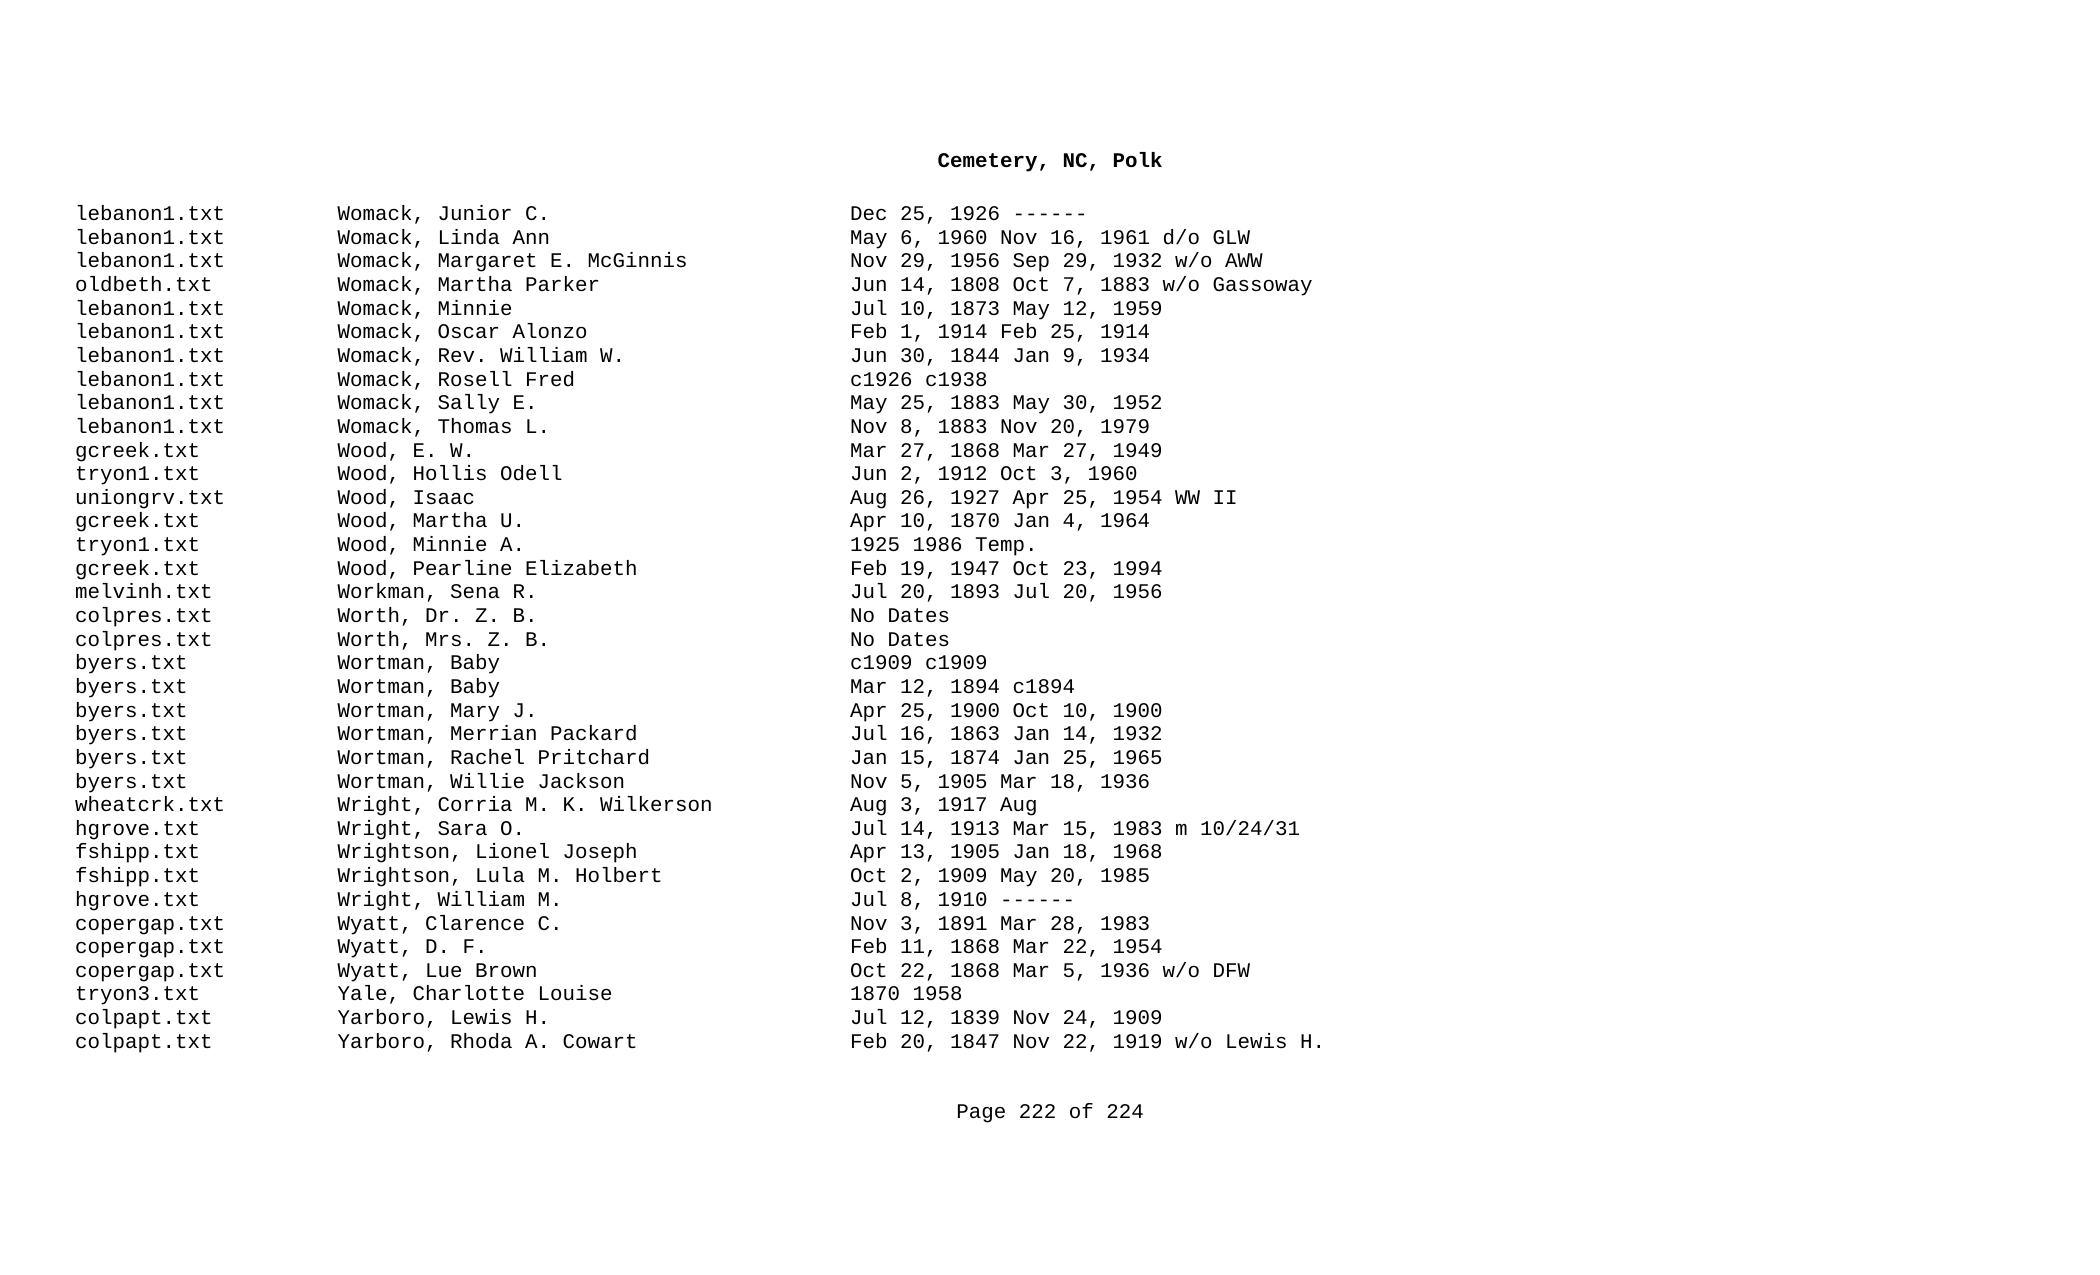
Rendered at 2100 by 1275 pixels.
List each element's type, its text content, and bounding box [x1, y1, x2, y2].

text lebanon1.txt Womack, Junior C. Dec 25, 1926 ------ [75, 203, 2025, 227]
text melvinh.txt Workman, Sena R. Jul 20, 1893 Jul 20, 1956 [75, 581, 2025, 605]
text gcreek.txt Wood, E. W. Mar 27, 1868 Mar 27, 1949 [75, 439, 2025, 463]
text byers.txt Wortman, Baby Mar 12, 1894 c1894 [75, 676, 2025, 700]
text byers.txt Wortman, Merrian Packard Jul 16, 1863 Jan 14, 1932 [75, 723, 2025, 747]
text copergap.txt Wyatt, Lue Brown Oct 22, 1868 Mar 5, 1936 w/o DFW [75, 960, 2025, 983]
text lebanon1.txt Womack, Minnie Jul 10, 1873 May 12, 1959 [75, 298, 2025, 321]
text hgrove.txt Wright, Sara O. Jul 14, 1913 Mar 15, 1983 m 10/24/31 [75, 818, 2025, 842]
text lebanon1.txt Womack, Linda Ann May 6, 1960 Nov 16, 1961 d/o GLW [75, 227, 2025, 250]
text lebanon1.txt Womack, Sally E. May 25, 1883 May 30, 1952 [75, 392, 2025, 416]
text oldbeth.txt Womack, Martha Parker Jun 14, 1808 Oct 7, 1883 w/o Gassoway [75, 274, 2025, 298]
text tryon1.txt Wood, Minnie A. 1925 1986 Temp. [75, 534, 2025, 558]
text lebanon1.txt Womack, Thomas L. Nov 8, 1883 Nov 20, 1979 [75, 416, 2025, 439]
text colpres.txt Worth, Dr. Z. B. No Dates [75, 605, 2025, 629]
text colpapt.txt Yarboro, Lewis H. Jul 12, 1839 Nov 24, 1909 [75, 1007, 2025, 1031]
text lebanon1.txt Womack, Margaret E. McGinnis Nov 29, 1956 Sep 29, 1932 w/o AWW [75, 250, 2025, 274]
text fshipp.txt Wrightson, Lionel Joseph Apr 13, 1905 Jan 18, 1968 [75, 842, 2025, 865]
text lebanon1.txt Womack, Rev. William W. Jun 30, 1844 Jan 9, 1934 [75, 345, 2025, 369]
text gcreek.txt Wood, Pearline Elizabeth Feb 19, 1947 Oct 23, 1994 [75, 558, 2025, 581]
text byers.txt Wortman, Willie Jackson Nov 5, 1905 Mar 18, 1936 [75, 771, 2025, 794]
text fshipp.txt Wrightson, Lula M. Holbert Oct 2, 1909 May 20, 1985 [75, 865, 2025, 889]
text uniongrv.txt Wood, Isaac Aug 26, 1927 Apr 25, 1954 WW II [75, 487, 2025, 511]
text tryon1.txt Wood, Hollis Odell Jun 2, 1912 Oct 3, 1960 [75, 463, 2025, 487]
text lebanon1.txt Womack, Rosell Fred c1926 c1938 [75, 369, 2025, 392]
text byers.txt Wortman, Rachel Pritchard Jan 15, 1874 Jan 25, 1965 [75, 747, 2025, 771]
text hgrove.txt Wright, William M. Jul 8, 1910 ------ [75, 889, 2025, 912]
text colpapt.txt Yarboro, Rhoda A. Cowart Feb 20, 1847 Nov 22, 1919 w/o Lewis H. [75, 1031, 2025, 1054]
text byers.txt Wortman, Mary J. Apr 25, 1900 Oct 10, 1900 [75, 700, 2025, 723]
text copergap.txt Wyatt, Clarence C. Nov 3, 1891 Mar 28, 1983 [75, 912, 2025, 936]
text copergap.txt Wyatt, D. F. Feb 11, 1868 Mar 22, 1954 [75, 936, 2025, 960]
text gcreek.txt Wood, Martha U. Apr 10, 1870 Jan 4, 1964 [75, 511, 2025, 534]
text colpres.txt Worth, Mrs. Z. B. No Dates [75, 629, 2025, 652]
text lebanon1.txt Womack, Oscar Alonzo Feb 1, 1914 Feb 25, 1914 [75, 321, 2025, 345]
text wheatcrk.txt Wright, Corria M. K. Wilkerson Aug 3, 1917 Aug [75, 794, 2025, 818]
text byers.txt Wortman, Baby c1909 c1909 [75, 652, 2025, 676]
text tryon3.txt Yale, Charlotte Louise 1870 1958 [75, 983, 2025, 1007]
